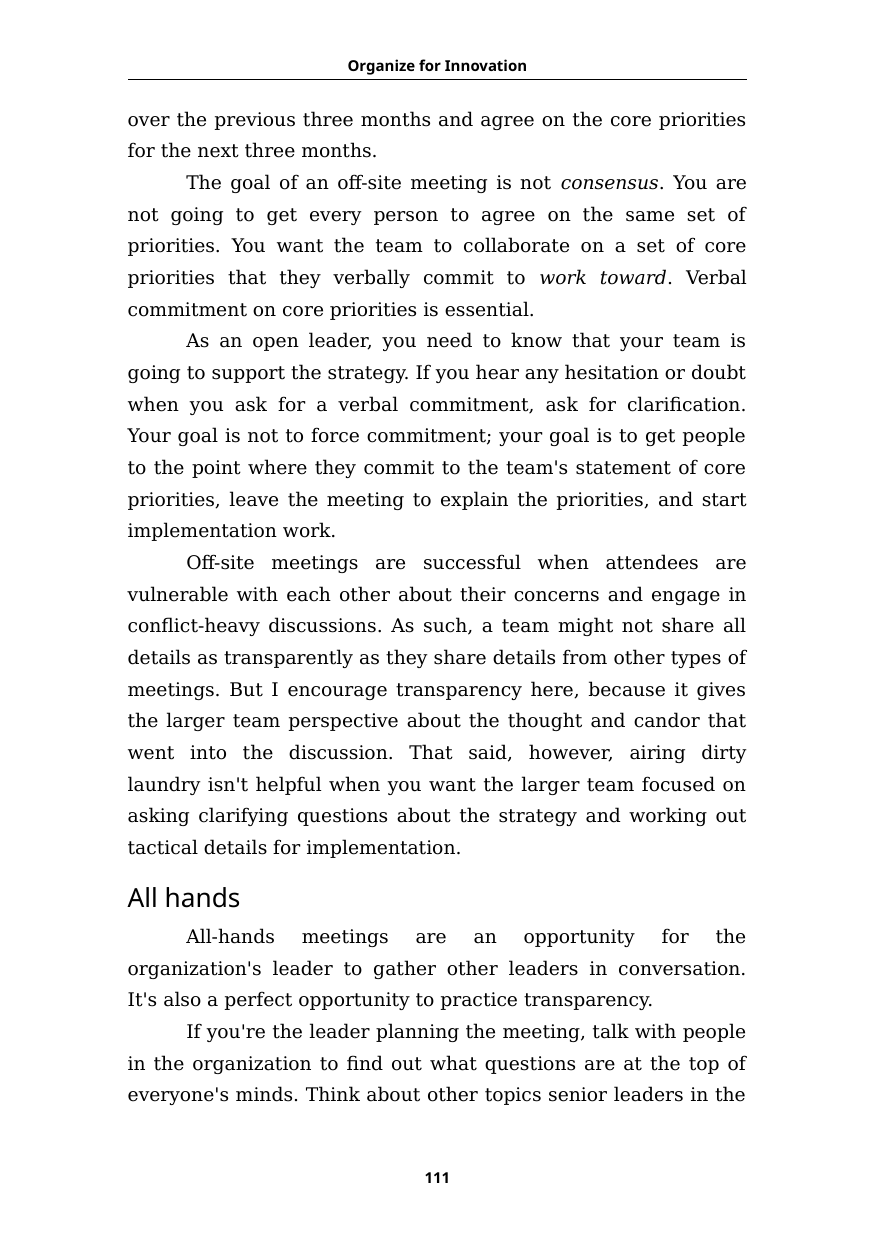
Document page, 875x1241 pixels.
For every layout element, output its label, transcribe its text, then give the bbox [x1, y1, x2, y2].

text If you're the leader planning the meeting, talk with people in the organization to find out what questions are at the top of everyone's minds. Think about other topics senior leaders in the [127, 1021, 747, 1106]
subtitle All hands [127, 883, 747, 914]
text Off-site meetings are successful when attendees are vulnerable with each other about their concerns and engage in conflict-heavy discussions. As such, a team might not share all details as transparently as they share details from other types of meetings. But I encourage transparency here, because it gives the larger team perspective about the thought and candor that went into the discussion. That said, however, airing dirty laundry isn't helpful when you want the larger team focused on asking clarifying questions about the strategy and working out tactical details for implementation. [127, 552, 747, 859]
text The goal of an off-site meeting is not consensus. You are not going to get every person to agree on the same set of priorities. You want the team to collaborate on a set of core priorities that they verbally commit to work toward. Verbal commitment on core priorities is essential. [127, 172, 747, 321]
text All-hands meetings are an opportunity for the organization's leader to gather other leaders in conversation. It's also a perfect opportunity to practice transparency. [127, 926, 747, 1011]
text over the previous three months and agree on the core priorities for the next three months. [127, 109, 747, 162]
text As an open leader, you need to know that your team is going to support the strategy. If you hear any hesitation or doubt when you ask for a verbal commitment, ask for clarification. Your goal is not to force commitment; your goal is to get people to the point where they commit to the team's statement of core priorities, leave the meeting to explain the priorities, and start implementation work. [127, 330, 747, 542]
